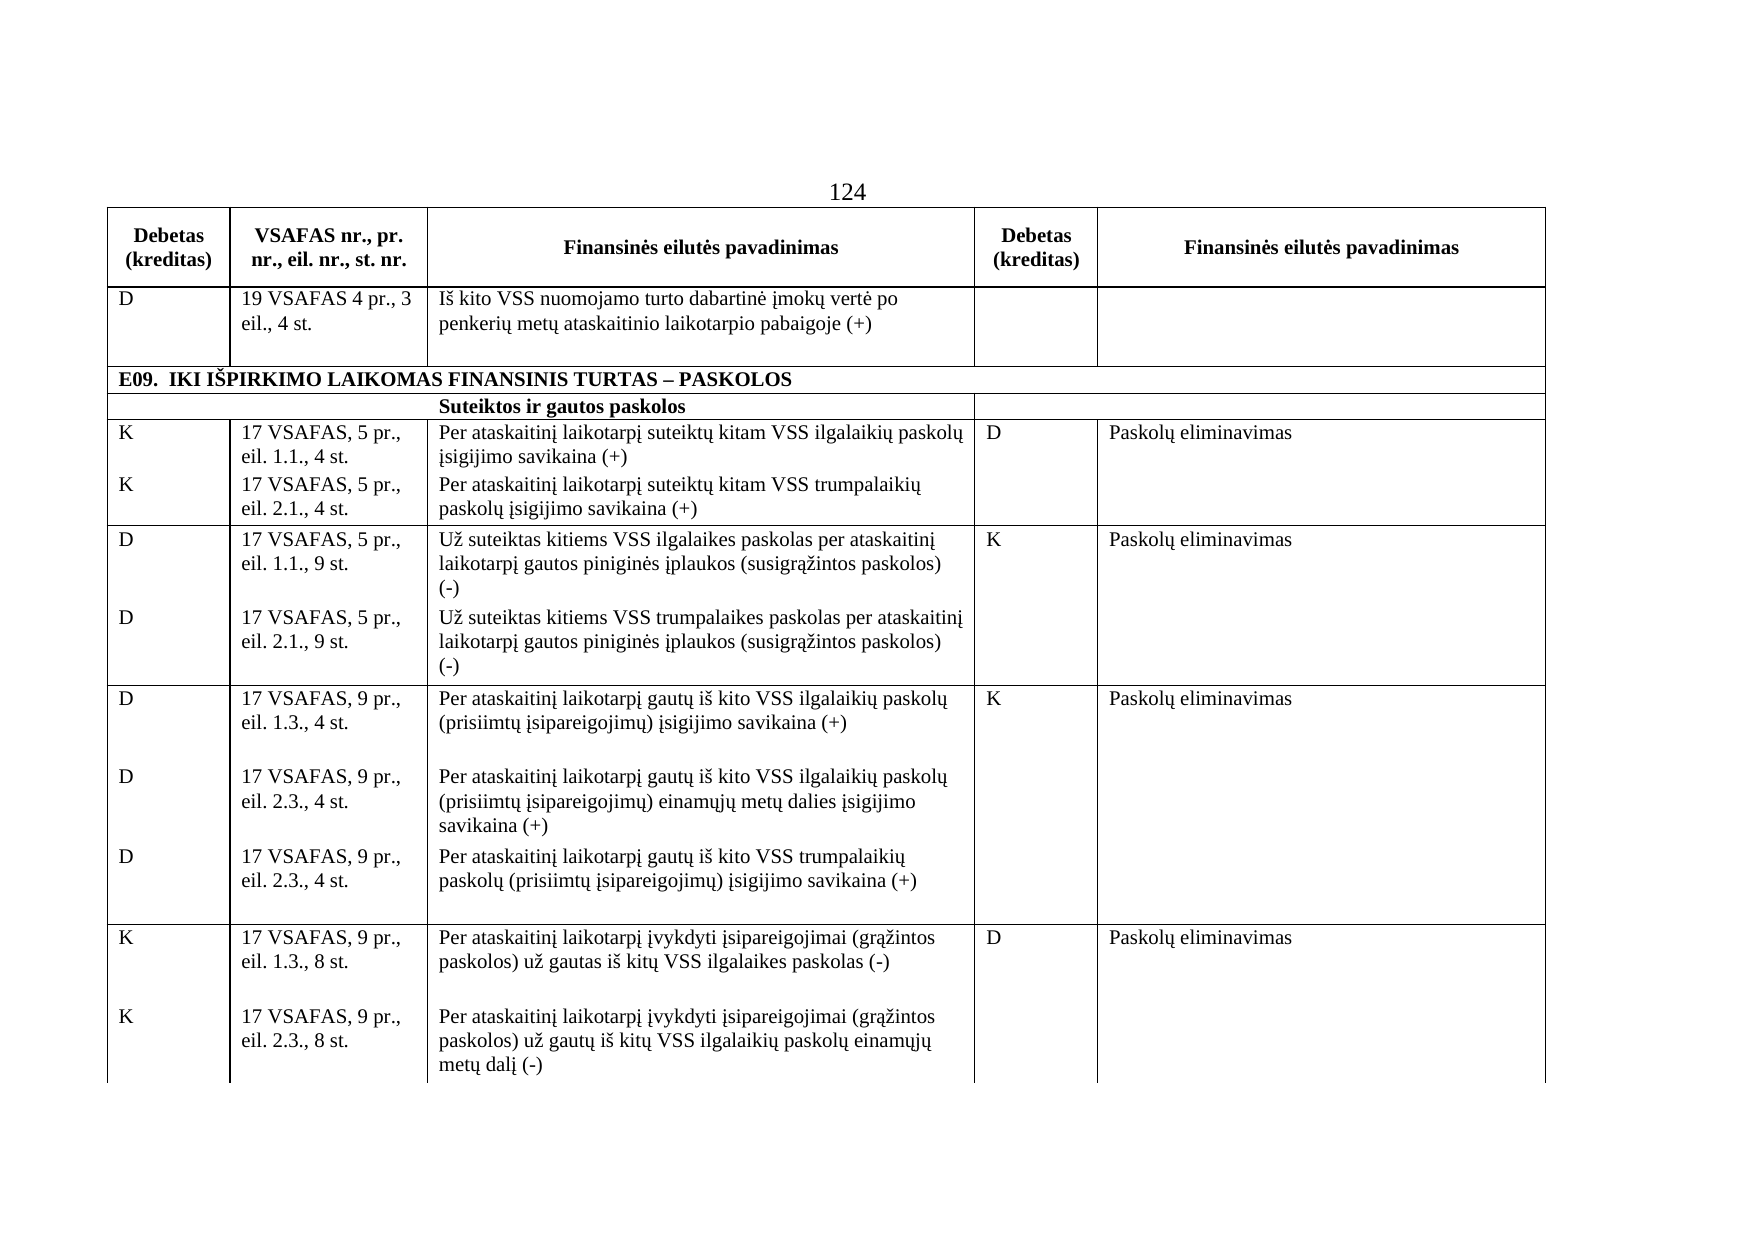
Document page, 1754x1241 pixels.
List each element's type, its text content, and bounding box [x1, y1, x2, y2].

table_cell [975, 844, 1097, 924]
table_cell [230, 394, 427, 419]
table_cell 17 VSAFAS, 9 pr., eil. 2.3., 8 st. [231, 1004, 427, 1083]
table_cell Per ataskaitinį laikotarpį gautų iš kito VSS ilgalaikių paskolų (prisiimtų įsipareigojimų) įsigijimo savikaina (+) [428, 686, 974, 764]
table_header Debetas (kreditas) [108, 208, 229, 286]
table_cell D [108, 765, 229, 844]
table_cell [975, 765, 1097, 844]
table_cell K [108, 925, 229, 1003]
table_cell Per ataskaitinį laikotarpį gautų iš kito VSS ilgalaikių paskolų (prisiimtų įsipareigojimų) einamųjų metų dalies įsigijimo savikaina (+) [428, 765, 974, 844]
table_cell Per ataskaitinį laikotarpį įvykdyti įsipareigojimai (grąžintos paskolos) už gautas iš kitų VSS ilgalaikes paskolas (-) [428, 925, 974, 1003]
table_header Finansinės eilutės pavadinimas [428, 208, 974, 286]
table_cell D [108, 288, 229, 366]
table_cell [975, 605, 1097, 685]
table_cell K [108, 472, 229, 525]
table_cell D [108, 526, 229, 605]
table_cell [975, 288, 1097, 366]
table_cell D [975, 925, 1097, 1003]
table_header Debetas (kreditas) [975, 208, 1097, 286]
table_cell Per ataskaitinį laikotarpį gautų iš kito VSS trumpalaikių paskolų (prisiimtų įsipareigojimų) įsigijimo savikaina (+) [428, 844, 974, 924]
table_cell K [975, 526, 1097, 605]
table_cell D [108, 844, 229, 924]
table_cell [1098, 472, 1545, 525]
table_cell 17 VSAFAS, 5 pr., eil. 2.1., 4 st. [231, 472, 427, 525]
table_cell Už suteiktas kitiems VSS trumpalaikes paskolas per ataskaitinį laikotarpį gautos piniginės įplaukos (susigrąžintos paskolos) (-) [428, 605, 974, 685]
table_cell 17 VSAFAS, 9 pr., eil. 1.3., 4 st. [231, 686, 427, 764]
table_cell [1098, 394, 1545, 419]
table_cell 17 VSAFAS, 9 pr., eil. 1.3., 8 st. [231, 925, 427, 1003]
table_cell D [108, 686, 229, 764]
table_cell [1098, 844, 1545, 924]
table_cell Iš kito VSS nuomojamo turto dabartinė įmokų vertė po penkerių metų ataskaitinio laikotarpio pabaigoje (+) [428, 288, 974, 366]
table_cell [975, 394, 1098, 419]
table_header Finansinės eilutės pavadinimas [1098, 208, 1545, 286]
table_cell 17 VSAFAS, 5 pr., eil. 2.1., 9 st. [231, 605, 427, 685]
table_cell K [108, 420, 229, 472]
table_cell E09. IKI IŠPIRKIMO LAIKOMAS FINANSINIS TURTAS – PASKOLOS [108, 367, 1545, 393]
table_cell Paskolų eliminavimas [1098, 925, 1545, 1003]
table_cell [975, 1004, 1097, 1083]
table_cell D [975, 420, 1097, 472]
table_cell Per ataskaitinį laikotarpį suteiktų kitam VSS ilgalaikių paskolų įsigijimo savikaina (+) [428, 420, 974, 472]
table_cell [975, 472, 1097, 525]
table_cell 17 VSAFAS, 9 pr., eil. 2.3., 4 st. [231, 765, 427, 844]
table_cell Paskolų eliminavimas [1098, 526, 1545, 605]
table_cell 19 VSAFAS 4 pr., 3 eil., 4 st. [231, 288, 427, 366]
table_cell Paskolų eliminavimas [1098, 686, 1545, 764]
table_cell [1098, 288, 1545, 366]
table_cell 17 VSAFAS, 5 pr., eil. 1.1., 9 st. [231, 526, 427, 605]
table_cell [1098, 1004, 1545, 1083]
table_cell [1098, 765, 1545, 844]
table_cell Per ataskaitinį laikotarpį įvykdyti įsipareigojimai (grąžintos paskolos) už gautų iš kitų VSS ilgalaikių paskolų einamųjų metų dalį (-) [428, 1004, 974, 1083]
table_cell Už suteiktas kitiems VSS ilgalaikes paskolas per ataskaitinį laikotarpį gautos piniginės įplaukos (susigrąžintos paskolos) (-) [428, 526, 974, 605]
table_cell 17 VSAFAS, 5 pr., eil. 1.1., 4 st. [231, 420, 427, 472]
table_cell Paskolų eliminavimas [1098, 420, 1545, 472]
table_cell [1098, 605, 1545, 685]
table_cell 17 VSAFAS, 9 pr., eil. 2.3., 4 st. [231, 844, 427, 924]
table_header VSAFAS nr., pr. nr., eil. nr., st. nr. [231, 208, 427, 286]
table_cell K [108, 1004, 229, 1083]
table_cell Per ataskaitinį laikotarpį suteiktų kitam VSS trumpalaikių paskolų įsigijimo savikaina (+) [428, 472, 974, 525]
table_cell D [108, 605, 229, 685]
table_cell Suteiktos ir gautos paskolos [428, 394, 974, 419]
table_cell K [975, 686, 1097, 764]
table_cell [108, 394, 230, 419]
